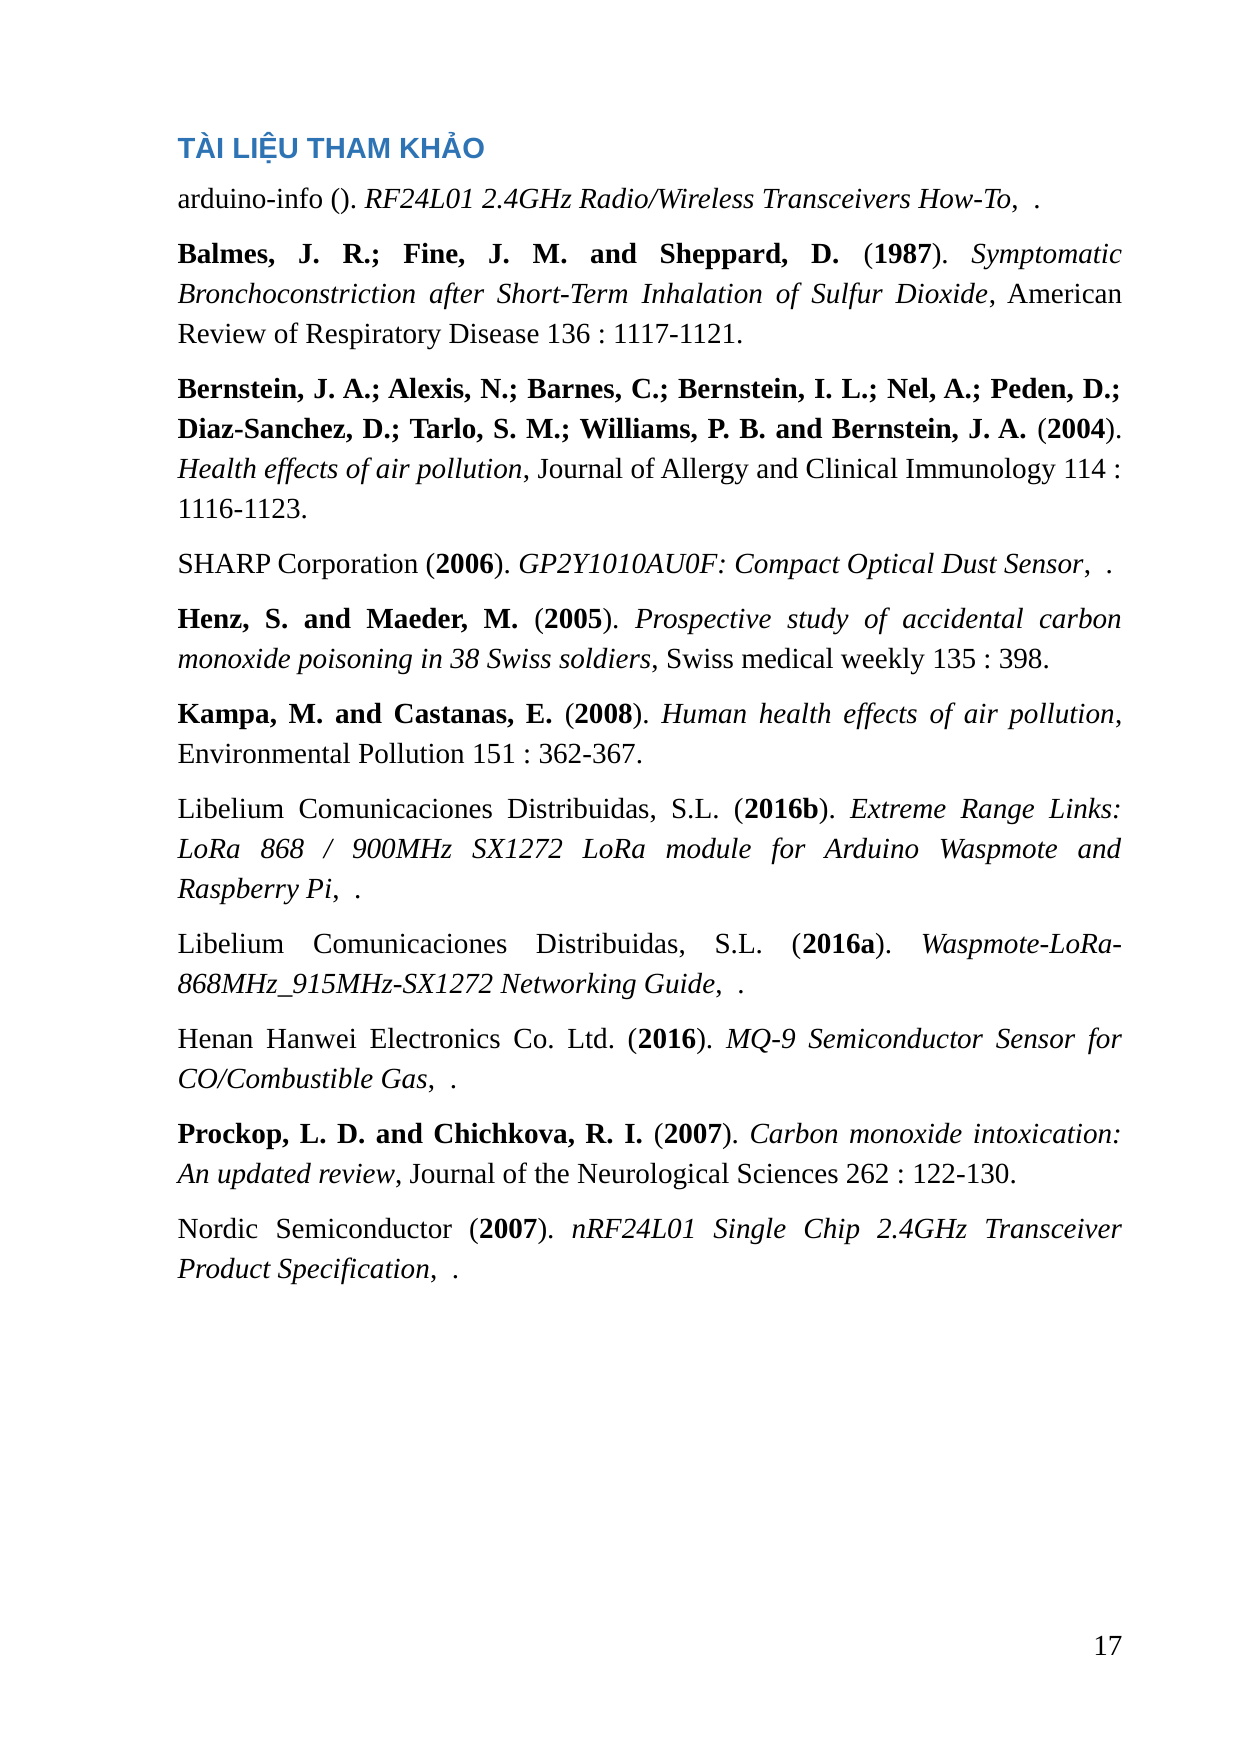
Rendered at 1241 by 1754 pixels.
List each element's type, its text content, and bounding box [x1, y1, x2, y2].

text Henan Hanwei Electronics Co. Ltd. (2016). MQ-9 Semiconductor Sensor for CO/Combustible Gas, . [177, 1021, 1122, 1095]
text Kampa, M. and Castanas, E. (2008). Human health effects of air pollution, Environmental Pollution 151 : 362-367. [177, 696, 1122, 770]
text arduino-info (). RF24L01 2.4GHz Radio/Wireless Transceivers How-To, . [177, 181, 1122, 214]
text Prockop, L. D. and Chichkova, R. I. (2007). Carbon monoxide intoxication: An updated review, Journal of the Neurological Sciences 262 : 122-130. [177, 1116, 1122, 1190]
text Balmes, J. R.; Fine, J. M. and Sheppard, D. (1987). Symptomatic Bronchoconstriction after Short-Term Inhalation of Sulfur Dioxide, American Review of Respiratory Disease 136 : 1117-1121. [177, 236, 1122, 350]
subtitle TÀI LIỆU THAM KHẢO [177, 131, 1122, 164]
text Henz, S. and Maeder, M. (2005). Prospective study of accidental carbon monoxide poisoning in 38 Swiss soldiers, Swiss medical weekly 135 : 398. [177, 601, 1122, 675]
text Libelium Comunicaciones Distribuidas, S.L. (2016a). Waspmote-LoRa-868MHz_915MHz-SX1272 Networking Guide, . [177, 926, 1122, 1000]
text SHARP Corporation (2006). GP2Y1010AU0F: Compact Optical Dust Sensor, . [177, 546, 1122, 580]
text Libelium Comunicaciones Distribuidas, S.L. (2016b). Extreme Range Links: LoRa 868 / 900MHz SX1272 LoRa module for Arduino Waspmote and Raspberry Pi, . [177, 791, 1122, 905]
text Bernstein, J. A.; Alexis, N.; Barnes, C.; Bernstein, I. L.; Nel, A.; Peden, D.; Diaz-Sanchez, D.; Tarlo, S. M.; Williams, P. B. and Bernstein, J. A. (2004). Health effects of air pollution, Journal of Allergy and Clinical Immunology 114 : 1116-1123. [177, 371, 1122, 525]
text Nordic Semiconductor (2007). nRF24L01 Single Chip 2.4GHz Transceiver Product Specification, . [177, 1211, 1122, 1285]
